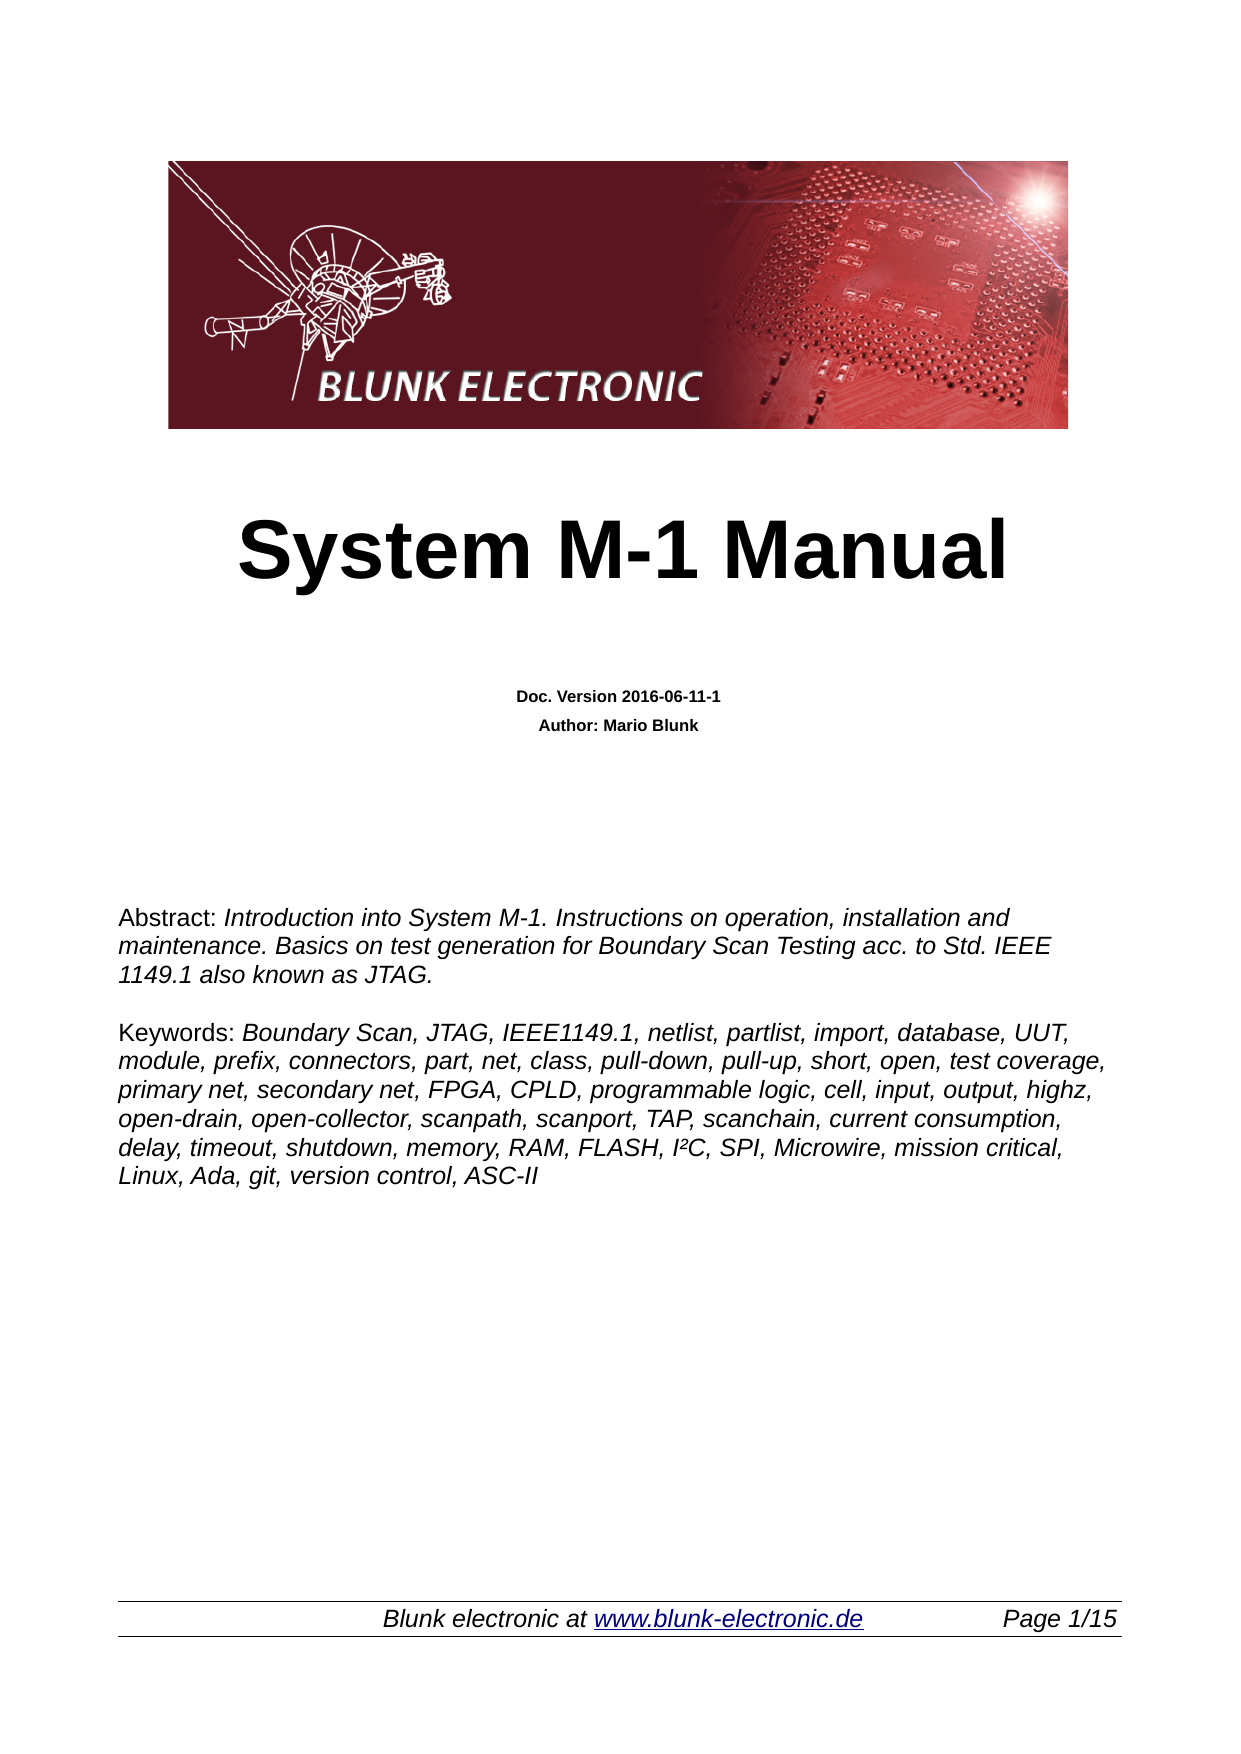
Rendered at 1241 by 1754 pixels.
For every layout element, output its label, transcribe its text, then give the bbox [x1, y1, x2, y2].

text Abstract: Introduction into System M-1. Instructions on operation, installation and maintenance. Basics on test generation for Boundary Scan Testing acc. to Std. IEEE 1149.1 also known as JTAG. [118, 903, 1122, 989]
table_cell System M-1 Manual Doc. Version 2016-06-11-1 Author: Mario Blunk [168, 500, 1069, 735]
table_header [118, 161, 167, 500]
table_cell [118, 500, 167, 735]
table_header [168, 429, 1069, 500]
table_cell [1069, 500, 1122, 735]
text Keywords: Boundary Scan, JTAG, IEEE1149.1, netlist, partlist, import, database, UUT, module, prefix, connectors, part, net, class, pull-down, pull-up, short, open, test coverage, primary net, secondary net, FPGA, CPLD, programmable logic, cell, input, output, highz, open-drain, open-collector, scanpath, scanport, TAP, scanchain, current consumption, delay, timeout, shutdown, memory, RAM, FLASH, I²C, SPI, Microwire, mission critical, Linux, Ada, git, version control, ASC-II [118, 1018, 1122, 1190]
picture [168, 161, 1069, 429]
table_header [1069, 161, 1122, 500]
